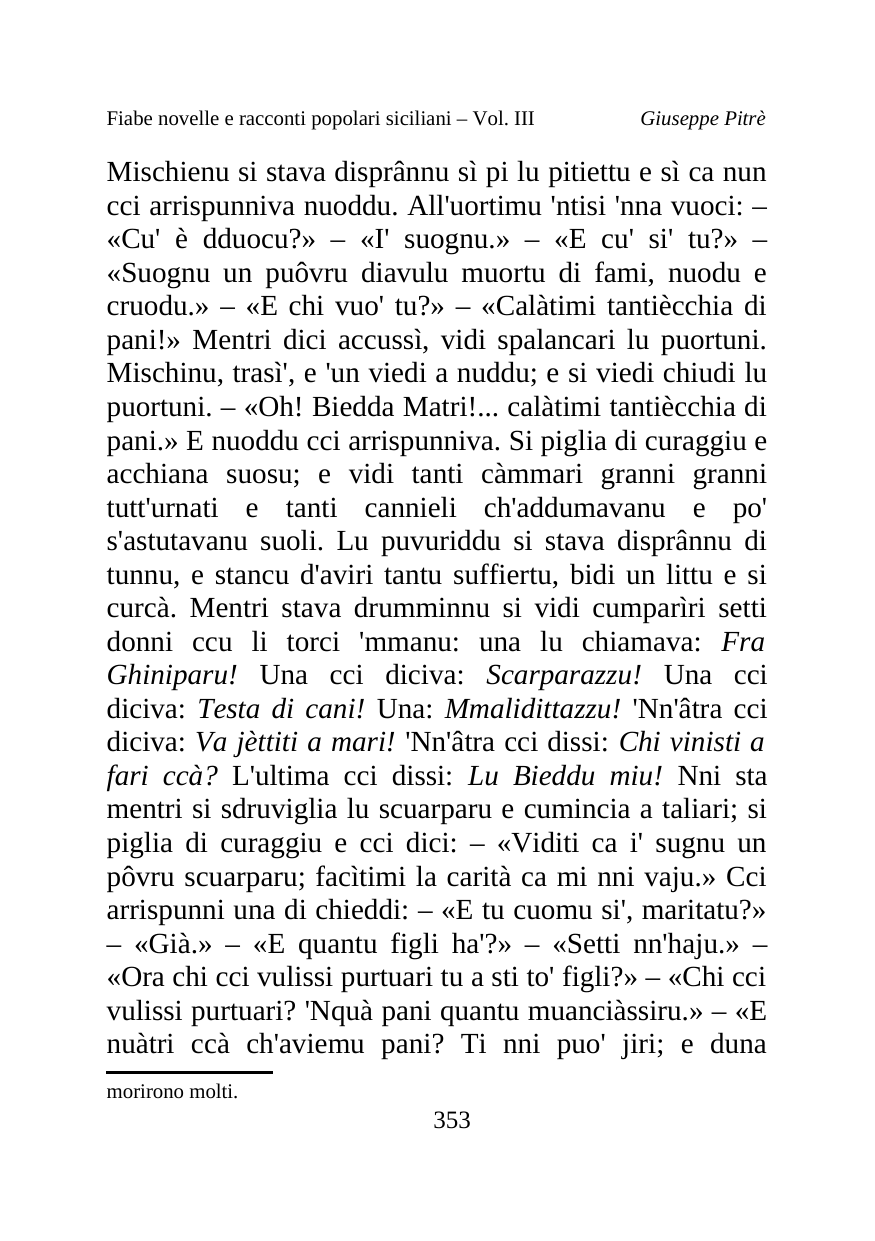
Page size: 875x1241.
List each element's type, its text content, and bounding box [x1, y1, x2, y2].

text Mischienu si stava disprânnu sì pi lu pitiettu e sì ca nun cci arrispunniva nuoddu. All'uortimu 'ntisi 'nna vuoci: – «Cu' è dduocu?» – «I' suognu.» – «E cu' si' tu?» – «Suognu un puôvru diavulu muortu di fami, nuodu e cruodu.» – «E chi vuo' tu?» – «Calàtimi tantiècchia di pani!» Mentri dici accussì, vidi spalancari lu puortuni. Mischinu, trasì', e 'un viedi a nuddu; e si viedi chiudi lu puortuni. – «Oh! Biedda Matri!... calàtimi tantiècchia di pani.» E nuoddu cci arrispunniva. Si piglia di curaggiu e acchiana suosu; e vidi tanti càmmari granni granni tutt'urnati e tanti cannieli ch'addumavanu e po' s'astutavanu suoli. Lu puvuriddu si stava disprânnu di tunnu, e stancu d'aviri tantu suffiertu, bidi un littu e si curcà. Mentri stava drumminnu si vidi cumparìri setti donni ccu li torci 'mmanu: una lu chiamava: Fra Ghiniparu! Una cci diciva: Scarparazzu! Una cci diciva: Testa di cani! Una: Mmalidittazzu! 'Nn'âtra cci diciva: Va jèttiti a mari! 'Nn'âtra cci dissi: Chi vinisti a fari ccà? L'ultima cci dissi: Lu Bieddu miu! Nni sta mentri si sdruviglia lu scuarparu e cumincia a taliari; si piglia di curaggiu e cci dici: – «Viditi ca i' sugnu un pôvru scuarparu; facìtimi la carità ca mi nni vaju.» Cci arrispunni una di chieddi: – «E tu cuomu si', maritatu?» – «Già.» – «E quantu figli ha'?» – «Setti nn'haju.» – «Ora chi cci vulissi purtuari tu a sti to' figli?» – «Chi cci vulissi purtuari? 'Nquà pani quantu muanciàssiru.» – «E nuàtri ccà ch'aviemu pani? Ti nni puo' jiri; e duna [106, 154, 768, 1060]
text morirono molti. [106, 1078, 768, 1103]
